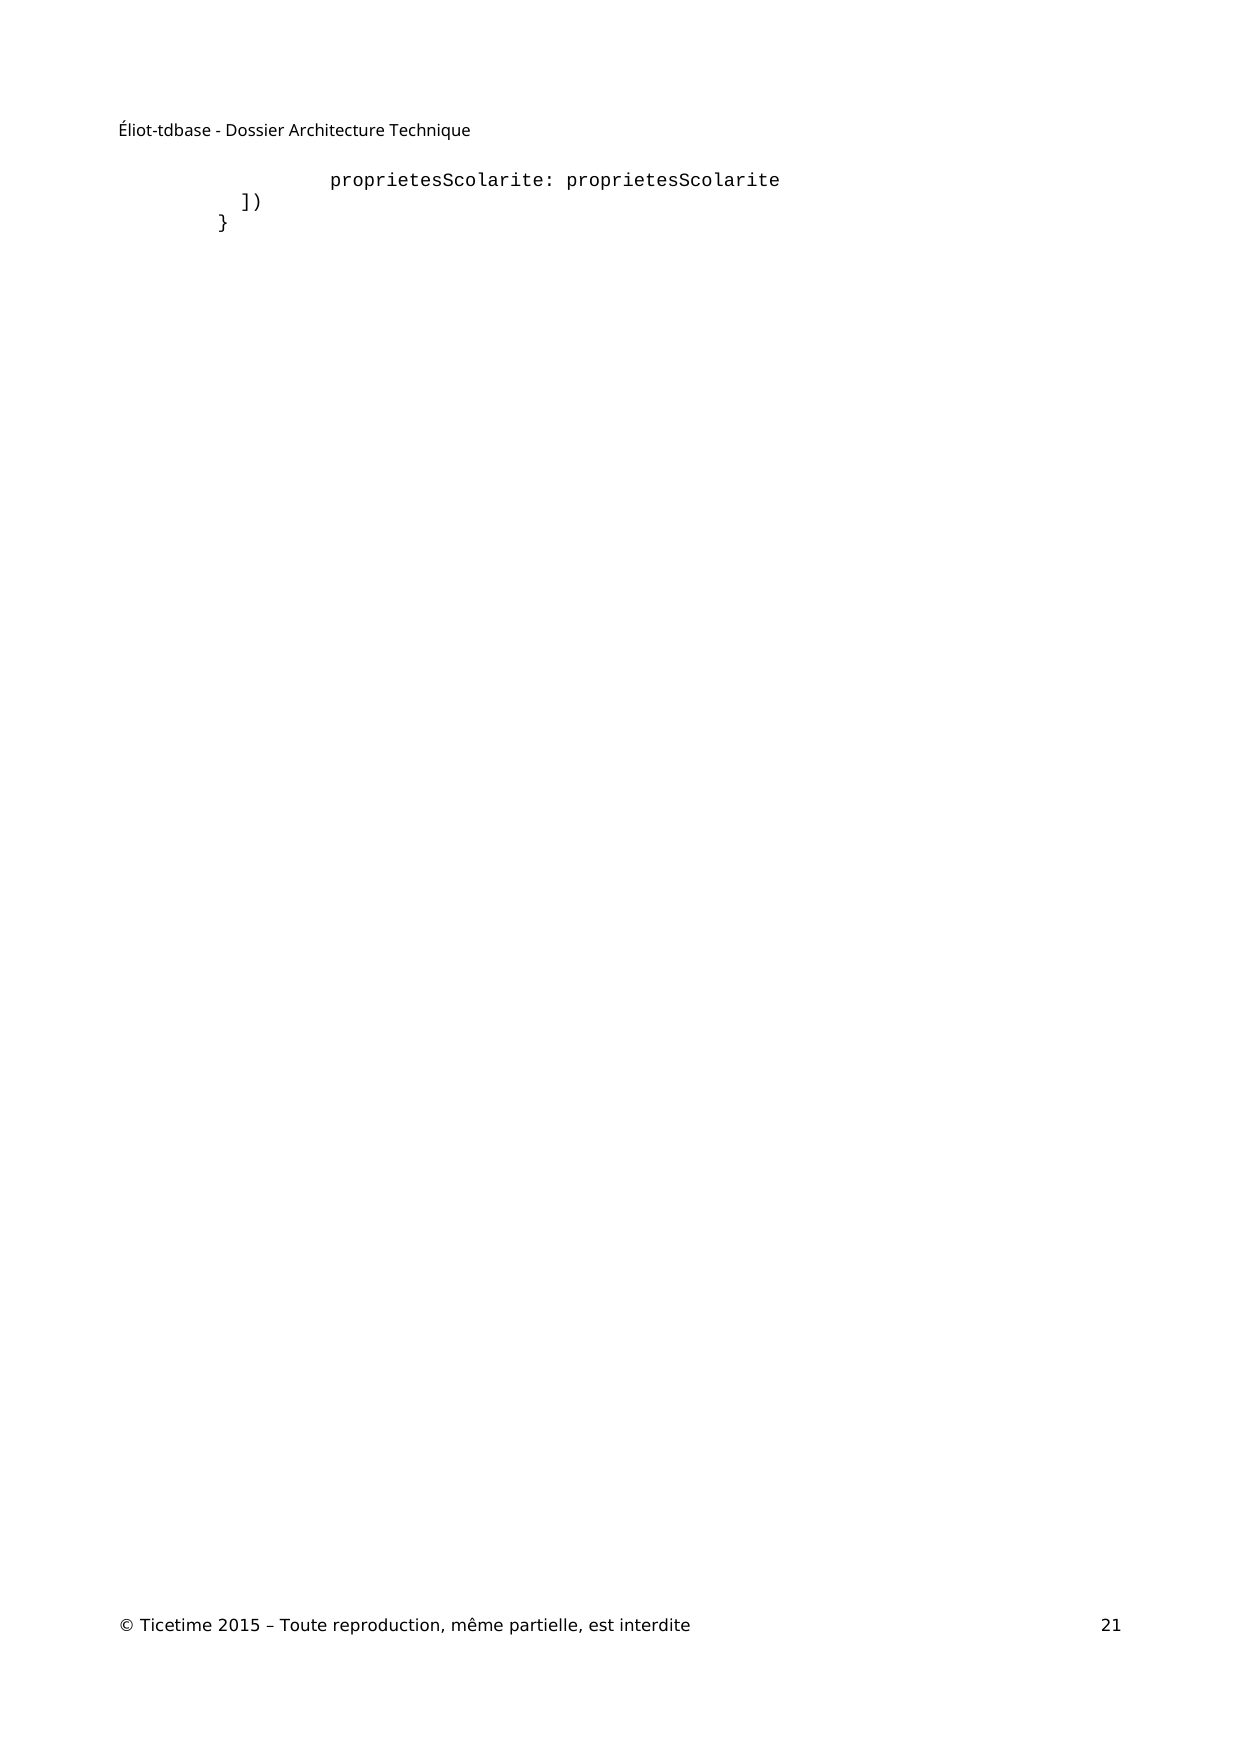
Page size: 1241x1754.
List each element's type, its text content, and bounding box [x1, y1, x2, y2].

text proprietesScolarite: proprietesScolarite [195, 171, 1122, 192]
text } [195, 213, 1122, 234]
text ]) [195, 192, 1122, 213]
